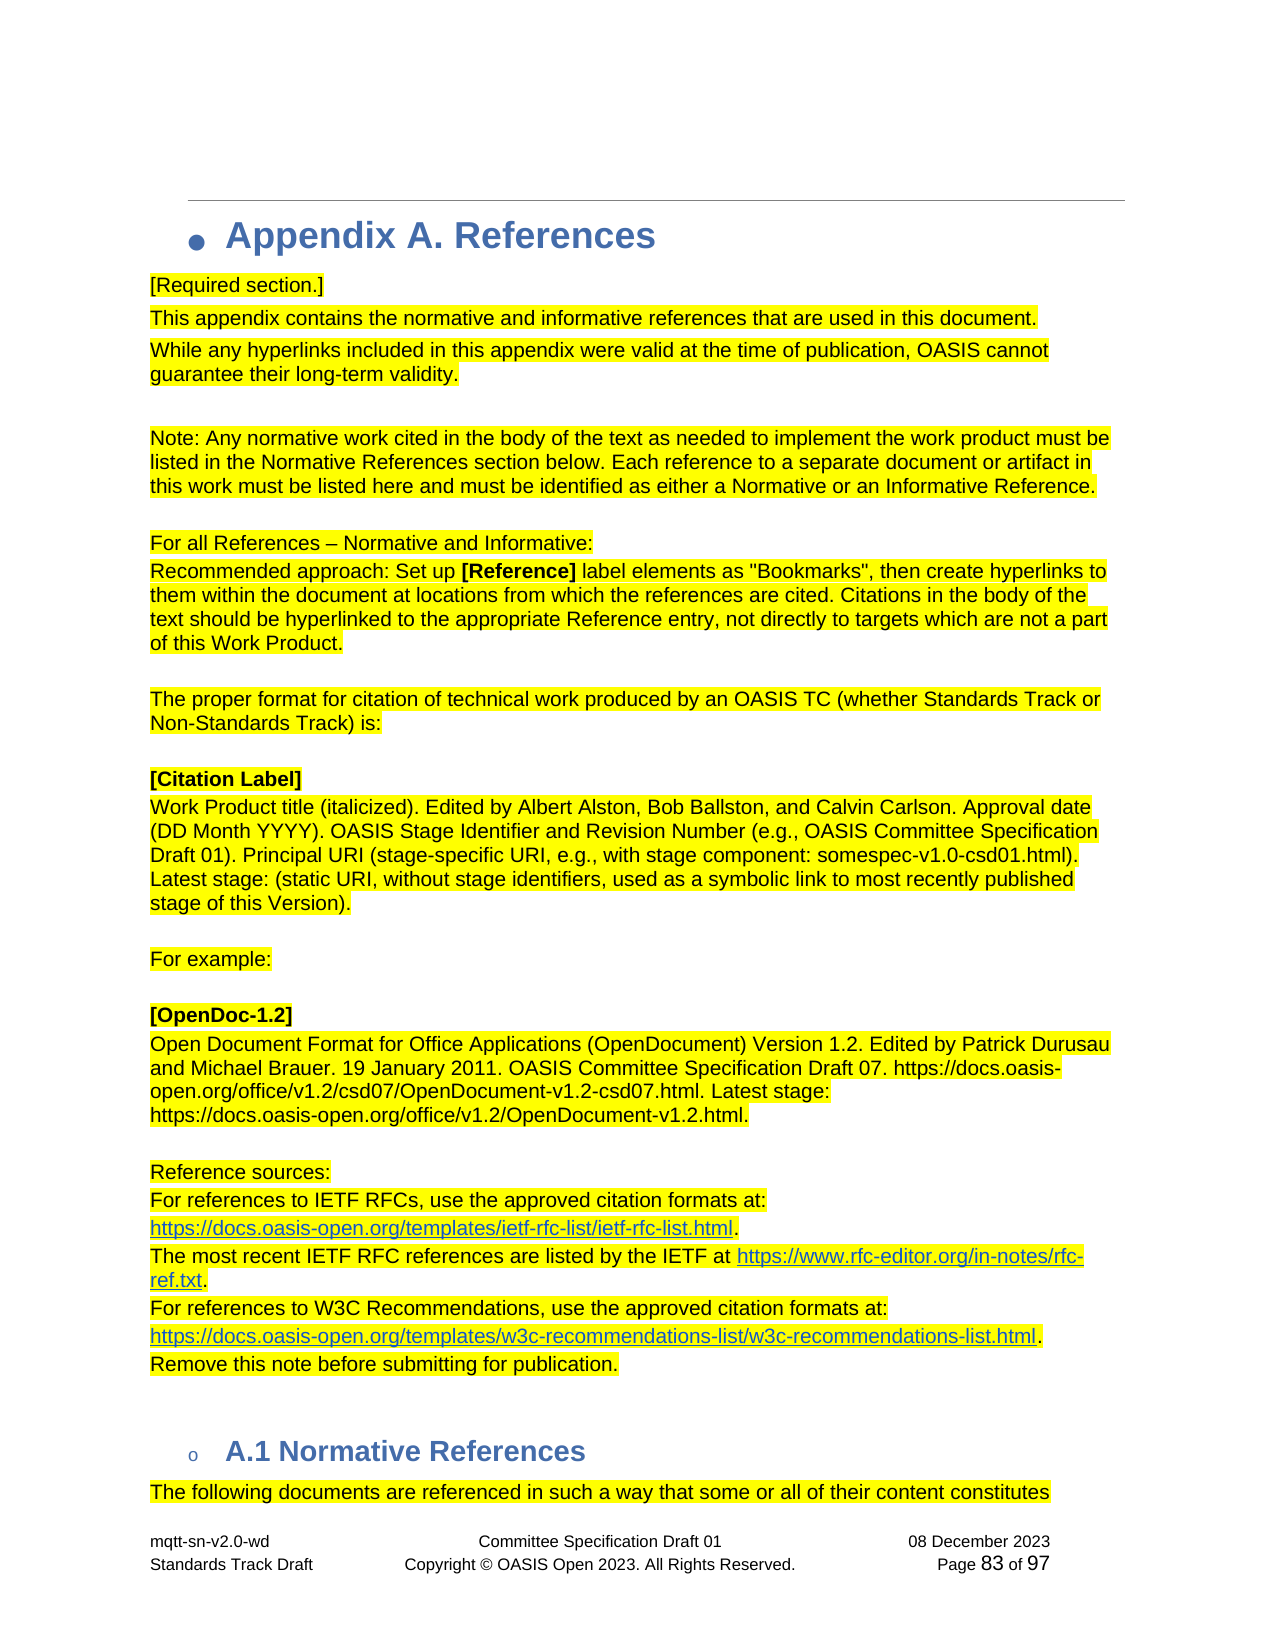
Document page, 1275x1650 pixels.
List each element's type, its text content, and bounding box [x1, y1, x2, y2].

text For all References – Normative and Informative: [150, 530, 1125, 554]
text This appendix contains the normative and informative references that are used in this document. [150, 305, 1125, 329]
text Work Product title (italicized). Edited by Albert Alston, Bob Ballston, and Calvin Carlson. Approval date (DD Month YYYY). OASIS Stage Identifier and Revision Number (e.g., OASIS Committee Specification Draft 01). Principal URI (stage-specific URI, e.g., with stage component: somespec-v1.0-csd01.html). Latest stage: (static URI, without stage identifiers, used as a symbolic link to most recently published stage of this Version). [150, 795, 1125, 915]
text The proper format for citation of technical work produced by an OASIS TC (whether Standards Track or Non-Standards Track) is: [150, 687, 1125, 734]
text https://docs.oasis-open.org/templates/w3c-recommendations-list/w3c-recommendations-list.html. [150, 1324, 1125, 1348]
text Note: Any normative work cited in the body of the text as needed to implement the work product must be listed in the Normative References section below. Each reference to a separate document or artifact in this work must be listed here and must be identified as either a Normative or an Informative Reference. [150, 426, 1125, 498]
text The following documents are referenced in such a way that some or all of their content constitutes [150, 1479, 1125, 1503]
subtitle A.1 Normative References [187, 1433, 1125, 1467]
text https://docs.oasis-open.org/templates/ietf-rfc-list/ietf-rfc-list.html. [150, 1216, 1125, 1240]
text For references to IETF RFCs, use the approved citation formats at: [150, 1188, 1125, 1212]
text Remove this note before submitting for publication. [150, 1352, 1125, 1376]
text For references to W3C Recommendations, use the approved citation formats at: [150, 1296, 1125, 1320]
text Recommended approach: Set up [Reference] label elements as "Bookmarks", then create hyperlinks to them within the document at locations from which the references are cited. Citations in the body of the text should be hyperlinked to the appropriate Reference entry, not directly to targets which are not a part of this Work Product. [150, 558, 1125, 654]
text Open Document Format for Office Applications (OpenDocument) Version 1.2. Edited by Patrick Durusau and Michael Brauer. 19 January 2011. OASIS Committee Specification Draft 07. https://docs.oasis-open.org/office/v1.2/csd07/OpenDocument-v1.2-csd07.html. Latest stage: https://docs.oasis-open.org/office/v1.2/OpenDocument-v1.2.html. [150, 1031, 1125, 1127]
text For example: [150, 947, 1125, 971]
text Reference sources: [150, 1159, 1125, 1183]
text The most recent IETF RFC references are listed by the IETF at https://www.rfc-editor.org/in-notes/rfc-ref.txt. [150, 1244, 1125, 1292]
subtitle Appendix A. References [187, 201, 1125, 261]
text [OpenDoc-1.2] [150, 1003, 1125, 1027]
text While any hyperlinks included in this appendix were valid at the time of publication, OASIS cannot guarantee their long-term validity. [150, 338, 1125, 386]
text [Required section.] [150, 273, 1125, 297]
text [Citation Label] [150, 767, 1125, 791]
